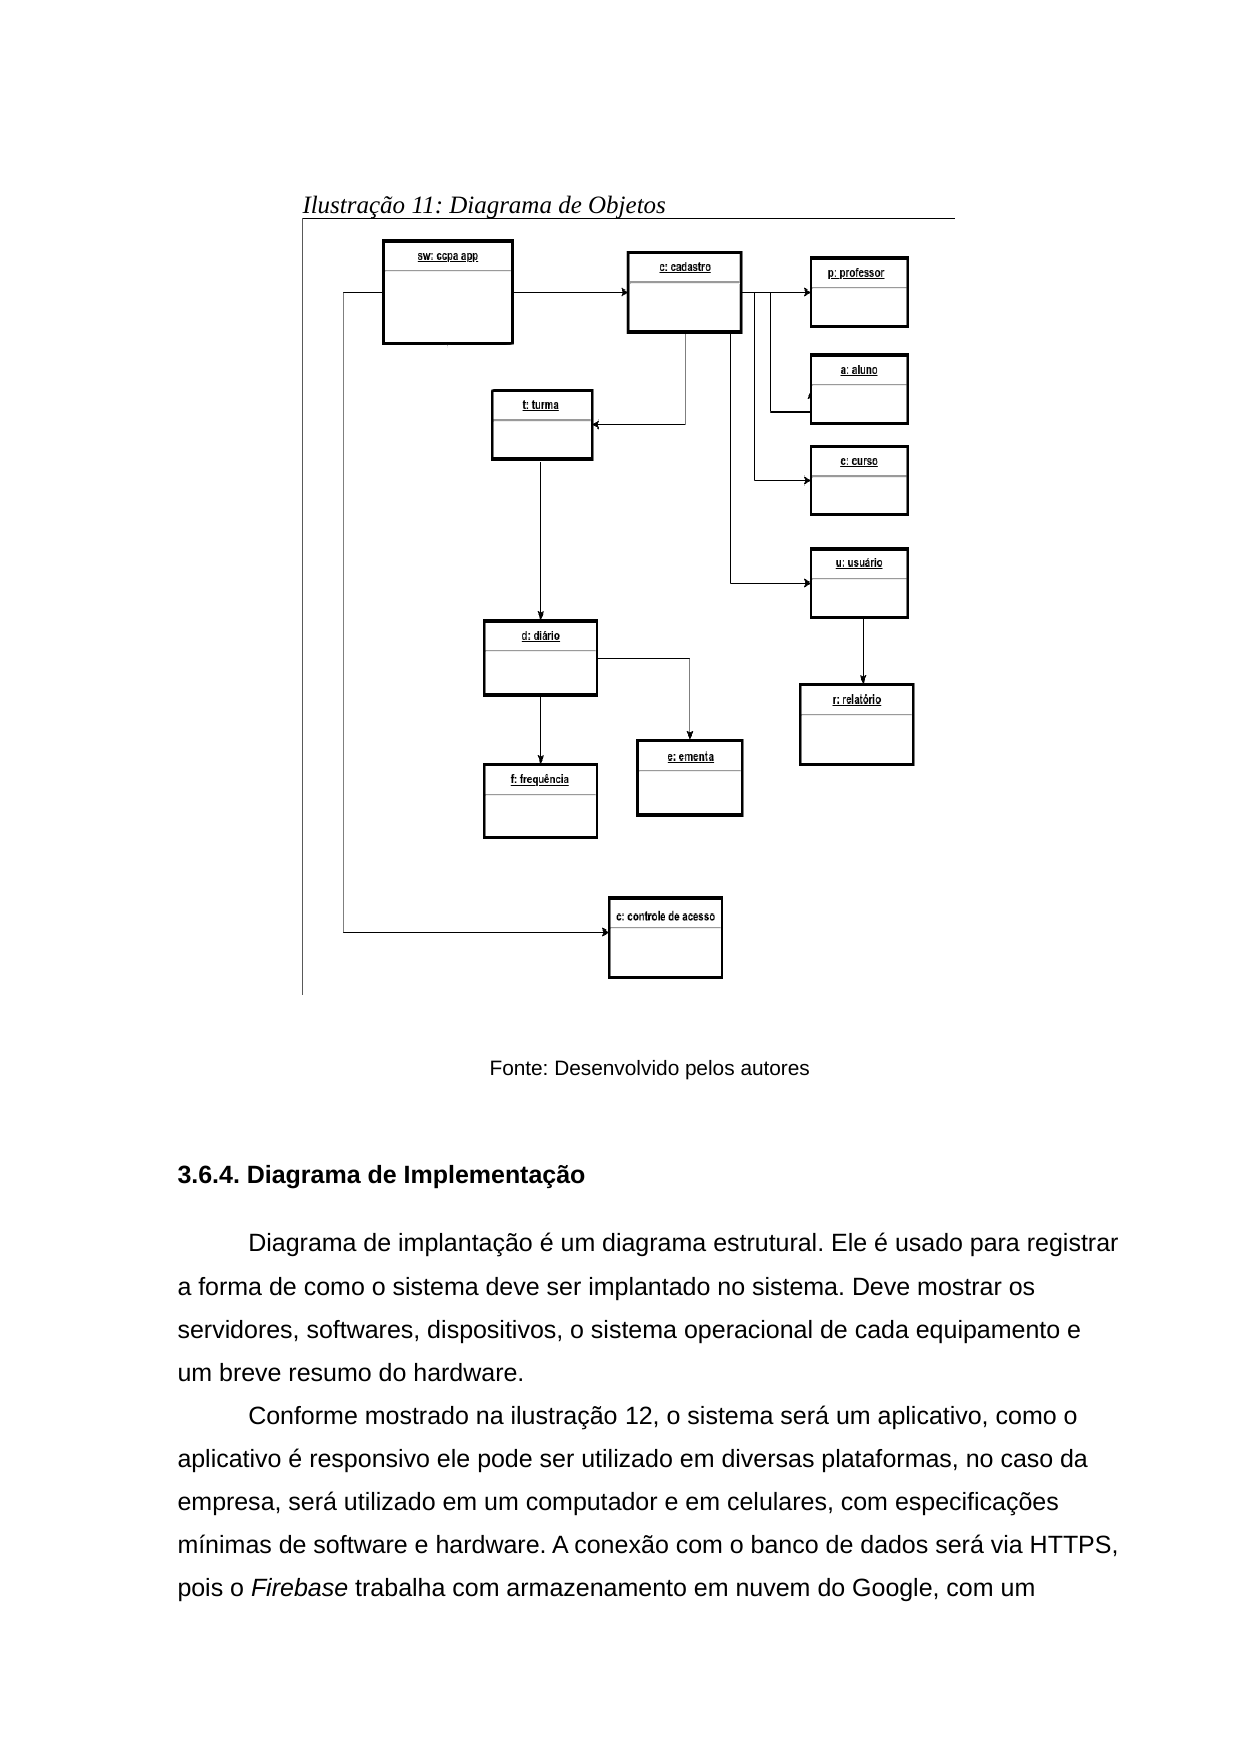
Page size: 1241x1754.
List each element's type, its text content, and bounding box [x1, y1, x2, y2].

text Ilustração 11: Diagrama de Objetos [302, 190, 997, 218]
picture [302, 218, 955, 995]
text Conforme mostrado na ilustração 12, o sistema será um aplicativo, como o aplicativo é responsivo ele pode ser utilizado em diversas plataformas, no caso da empresa, será utilizado em um computador e em celulares, com especificações mínimas de software e hardware. A conexão com o banco de dados será via HTTPS, pois o Firebase trabalha com armazenamento em nuvem do Google, com um [177, 1401, 1122, 1602]
text Fonte: Desenvolvido pelos autores [177, 1056, 1122, 1080]
text Diagrama de implantação é um diagrama estrutural. Ele é usado para registrar a forma de como o sistema deve ser implantado no sistema. Deve mostrar os servidores, softwares, dispositivos, o sistema operacional de cada equipamento e um breve resumo do hardware. [177, 1228, 1122, 1387]
subtitle 3.6.4. Diagrama de Implementação [177, 1161, 1122, 1189]
